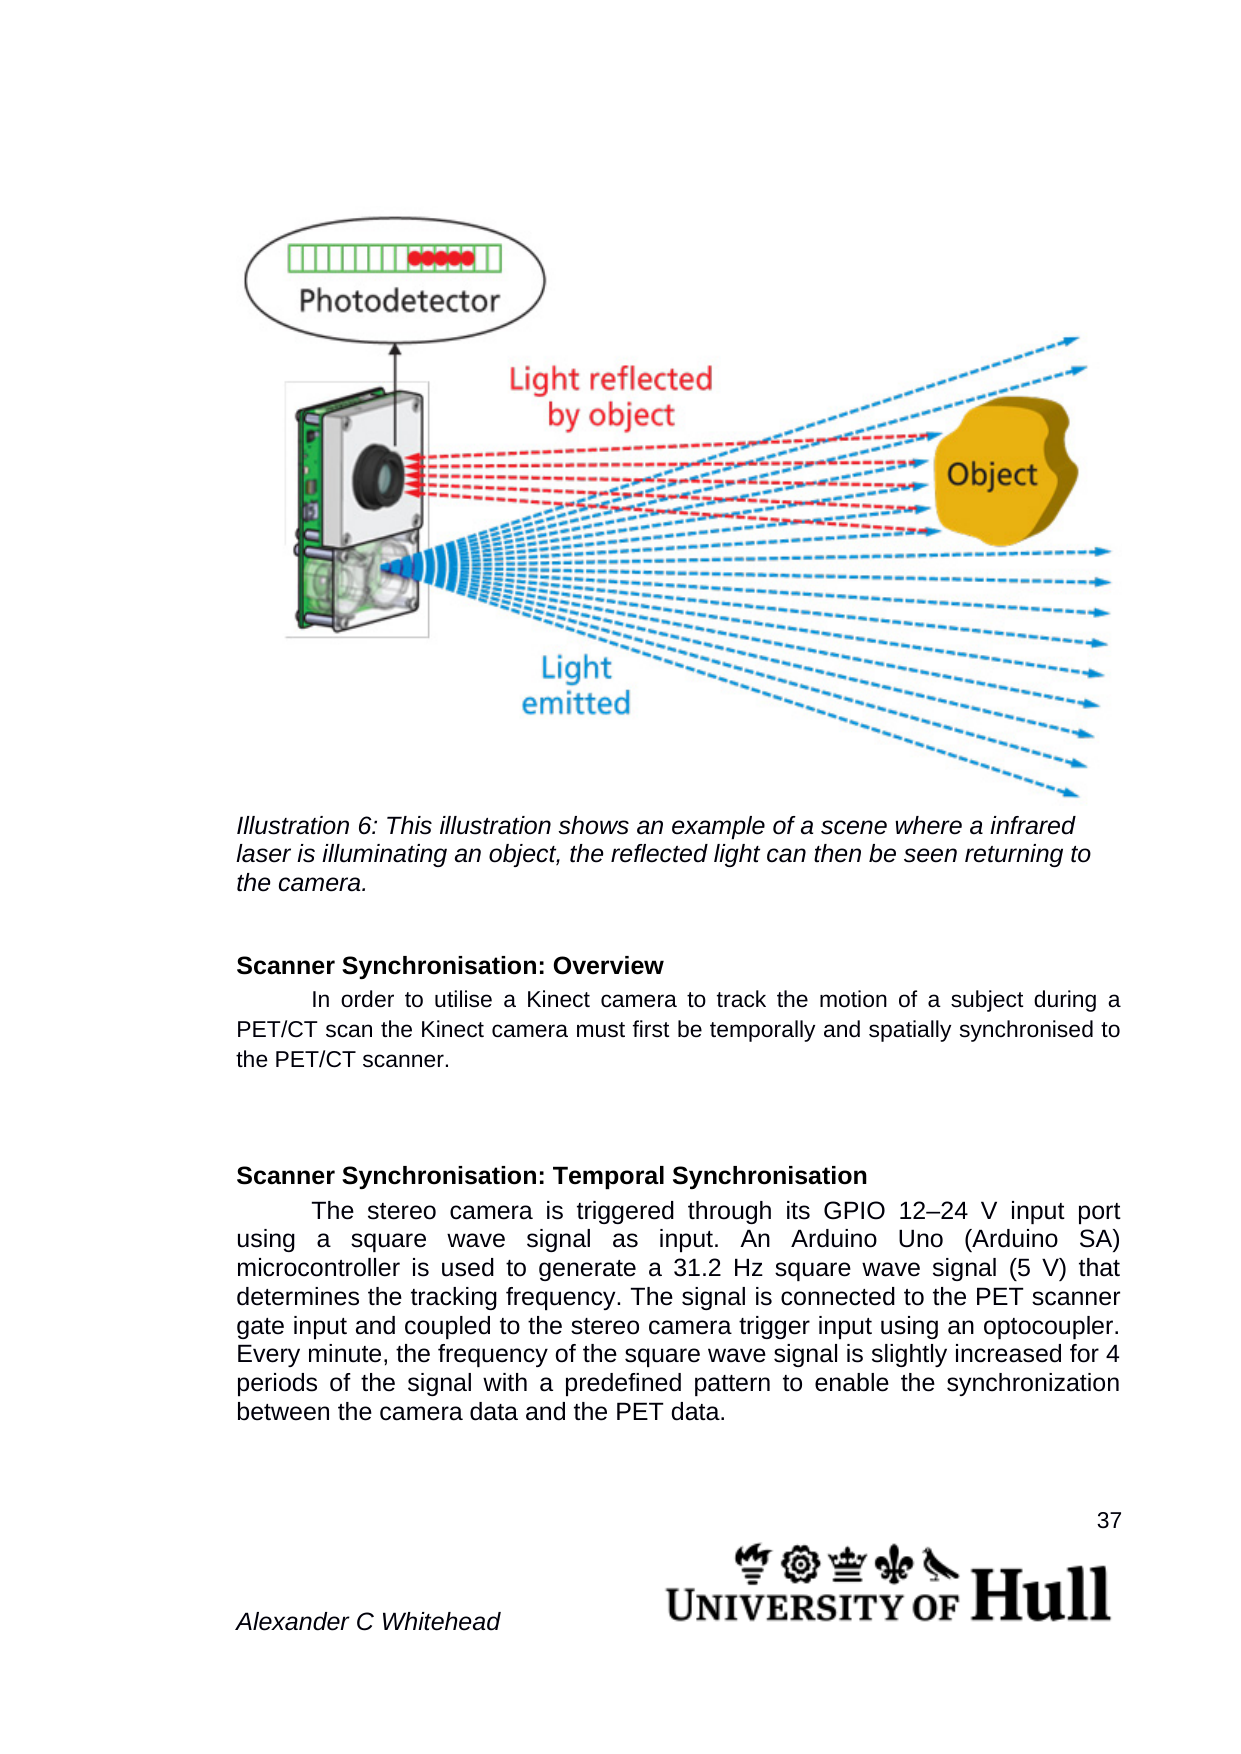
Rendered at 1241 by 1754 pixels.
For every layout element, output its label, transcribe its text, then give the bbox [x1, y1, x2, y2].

picture [236, 206, 1123, 806]
text In order to utilise a Kinect camera to track the motion of a subject during a PET/CT scan the Kinect camera must first be temporally and spatially synchronised to the PET/CT scanner. [236, 986, 1122, 1072]
subtitle Scanner Synchronisation: Overview [236, 951, 1122, 979]
text Illustration 6: This illustration shows an example of a scene where a infrared laser is illuminating an object, the reflected light can then be seen returning to the camera. [236, 806, 1122, 897]
picture [659, 1533, 1119, 1631]
subtitle Scanner Synchronisation: Temporal Synchronisation [236, 1161, 1122, 1189]
text The stereo camera is triggered through its GPIO 12–24 V input port using a square wave signal as input. An Arduino Uno (Arduino SA) microcontroller is used to generate a 31.2 Hz square wave signal (5 V) that determines the tracking frequency. The signal is connected to the PET scanner gate input and coupled to the stereo camera trigger input using an optocoupler. Every minute, the frequency of the square wave signal is slightly increased for 4 periods of the signal with a predefined pattern to enable the synchronization between the camera data and the PET data. [236, 1196, 1122, 1426]
